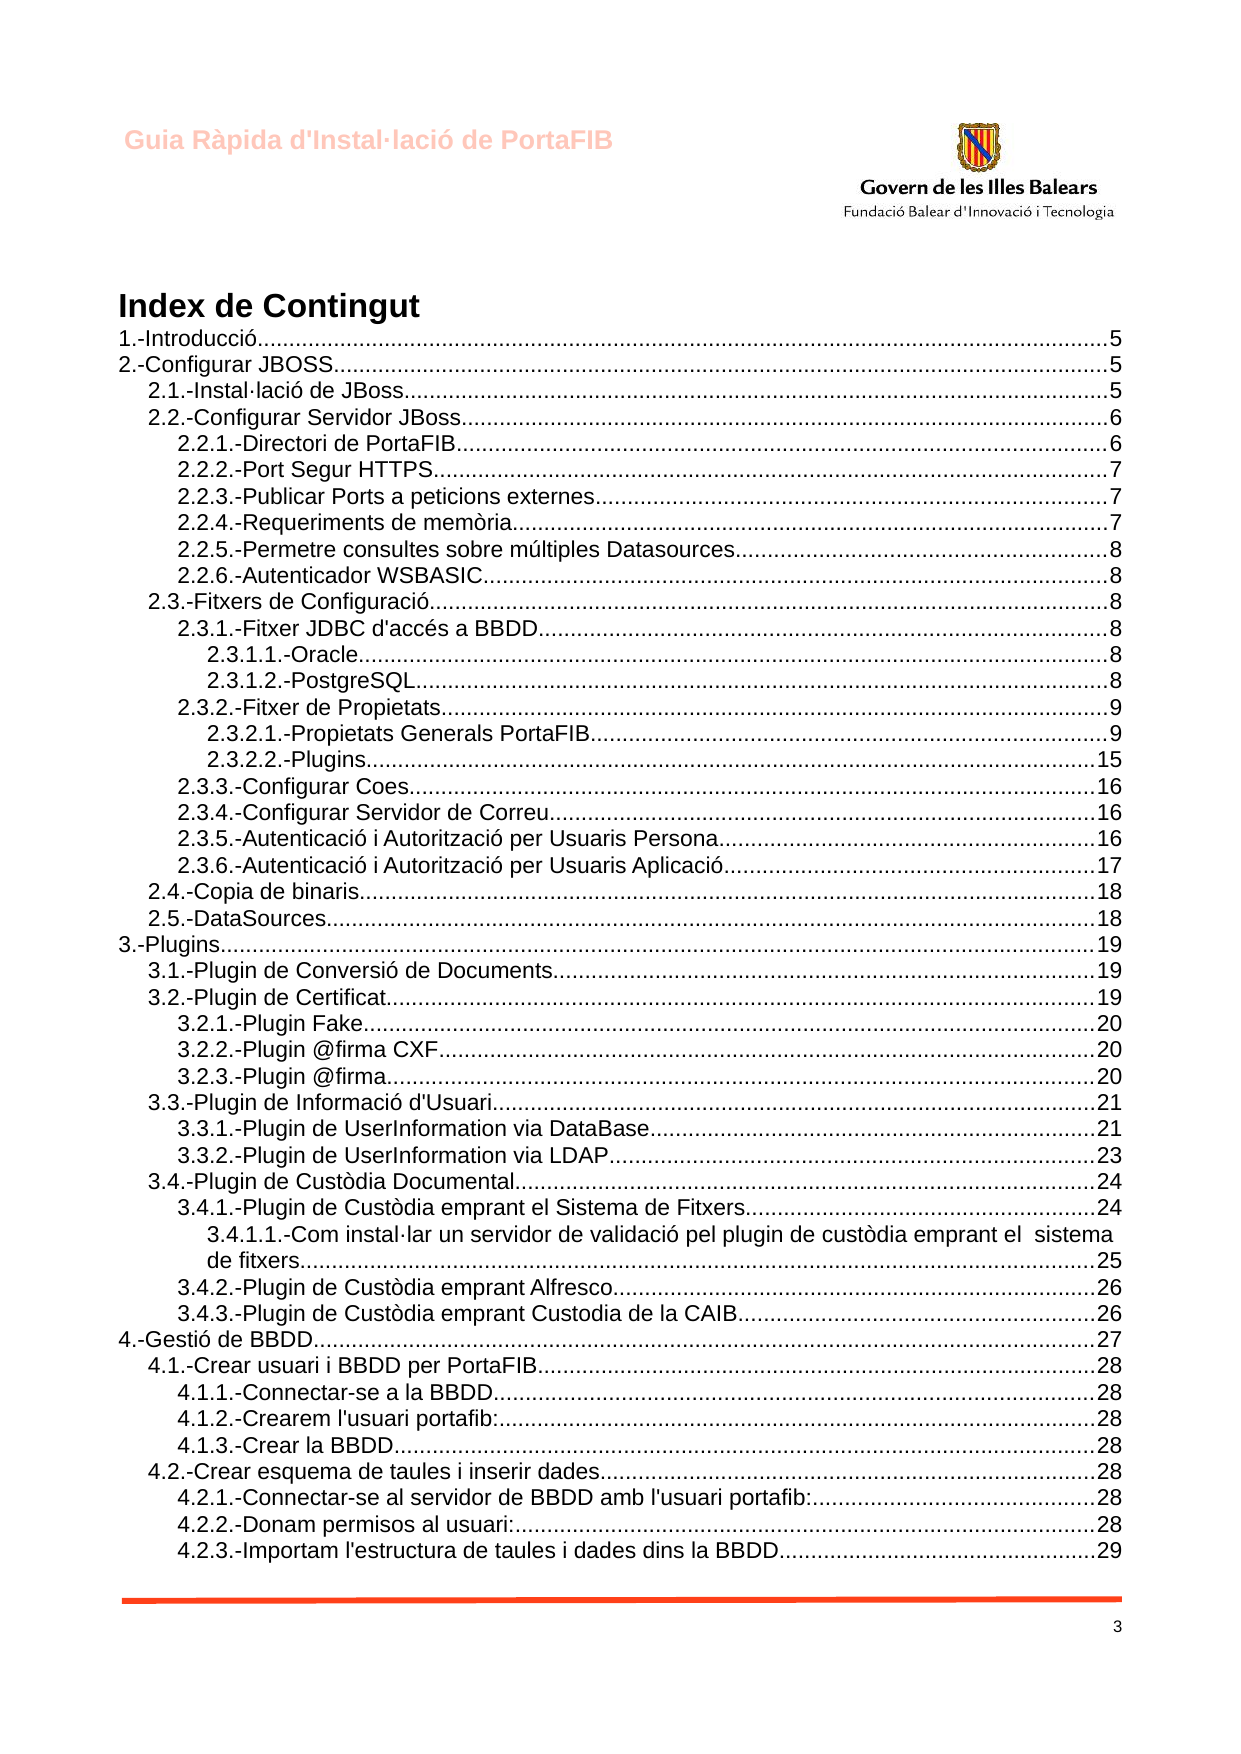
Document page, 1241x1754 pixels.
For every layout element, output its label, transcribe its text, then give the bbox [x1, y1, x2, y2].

text 4.1.1.-Connectar-se a la BBDD 28 [177, 1379, 1122, 1405]
text 2.3.1.1.-Oracle 8 [207, 641, 1122, 667]
text 2.2.1.-Directori de PortaFIB 6 [177, 430, 1122, 456]
text 1.-Introducció 5 [118, 325, 1122, 351]
text 2.2.2.-Port Segur HTTPS 7 [177, 456, 1122, 483]
text 2.2.4.-Requeriments de memòria 7 [177, 509, 1122, 536]
text 4.1.2.-Crearem l'usuari portafib: 28 [177, 1405, 1122, 1432]
text 2.2.6.-Autenticador WSBASIC 8 [177, 562, 1122, 588]
subtitle Index de Contingut [118, 286, 1122, 325]
text 2.3.2.1.-Propietats Generals PortaFIB 9 [207, 720, 1122, 746]
text 4.2.1.-Connectar-se al servidor de BBDD amb l'usuari portafib: 28 [177, 1484, 1122, 1511]
text 3.1.-Plugin de Conversió de Documents 19 [148, 957, 1122, 983]
text 4.2.3.-Importam l'estructura de taules i dades dins la BBDD 29 [177, 1537, 1122, 1563]
text 3.4.1.-Plugin de Custòdia emprant el Sistema de Fitxers 24 [177, 1194, 1122, 1221]
text 2.4.-Copia de binaris 18 [148, 878, 1122, 904]
text 3.3.1.-Plugin de UserInformation via DataBase 21 [177, 1115, 1122, 1142]
text 3.4.3.-Plugin de Custòdia emprant Custodia de la CAIB 26 [177, 1300, 1122, 1326]
text 2.-Configurar JBOSS 5 [118, 351, 1122, 377]
text 4.-Gestió de BBDD 27 [118, 1326, 1122, 1352]
text 2.2.5.-Permetre consultes sobre múltiples Datasources 8 [177, 536, 1122, 562]
text 2.1.-Instal·lació de JBoss 5 [148, 377, 1122, 404]
text 4.2.2.-Donam permisos al usuari: 28 [177, 1511, 1122, 1537]
text 4.1.-Crear usuari i BBDD per PortaFIB 28 [148, 1352, 1122, 1379]
text 3.2.2.-Plugin @firma CXF 20 [177, 1036, 1122, 1063]
text 3.3.-Plugin de Informació d'Usuari 21 [148, 1089, 1122, 1115]
text 3.-Plugins 19 [118, 931, 1122, 957]
text 2.3.-Fitxers de Configuració 8 [148, 588, 1122, 614]
text 4.2.-Crear esquema de taules i inserir dades 28 [148, 1458, 1122, 1484]
text 2.2.-Configurar Servidor JBoss 6 [148, 404, 1122, 430]
text 2.3.5.-Autenticació i Autorització per Usuaris Persona 16 [177, 825, 1122, 852]
text 2.3.4.-Configurar Servidor de Correu 16 [177, 799, 1122, 825]
text 2.2.3.-Publicar Ports a peticions externes 7 [177, 483, 1122, 509]
text 3.2.3.-Plugin @firma 20 [177, 1063, 1122, 1089]
text 2.3.1.2.-PostgreSQL 8 [207, 667, 1122, 694]
text 2.3.1.-Fitxer JDBC d'accés a BBDD 8 [177, 614, 1122, 641]
text 2.3.2.2.-Plugins 15 [207, 746, 1122, 773]
picture [840, 123, 1117, 220]
text 4.1.3.-Crear la BBDD 28 [177, 1432, 1122, 1458]
text 3.3.2.-Plugin de UserInformation via LDAP 23 [177, 1142, 1122, 1168]
text 2.3.6.-Autenticació i Autorització per Usuaris Aplicació 17 [177, 852, 1122, 878]
text 2.5.-DataSources 18 [148, 904, 1122, 931]
text 3.2.1.-Plugin Fake 20 [177, 1010, 1122, 1036]
text 3.2.-Plugin de Certificat 19 [148, 983, 1122, 1010]
text 3.4.-Plugin de Custòdia Documental 24 [148, 1168, 1122, 1194]
text 2.3.2.-Fitxer de Propietats 9 [177, 694, 1122, 720]
text 3.4.1.1.-Com instal·lar un servidor de validació pel plugin de custòdia emprant el sistema de fitxers 25 [207, 1221, 1122, 1273]
text 2.3.3.-Configurar Coes 16 [177, 773, 1122, 799]
text 3.4.2.-Plugin de Custòdia emprant Alfresco 26 [177, 1273, 1122, 1300]
